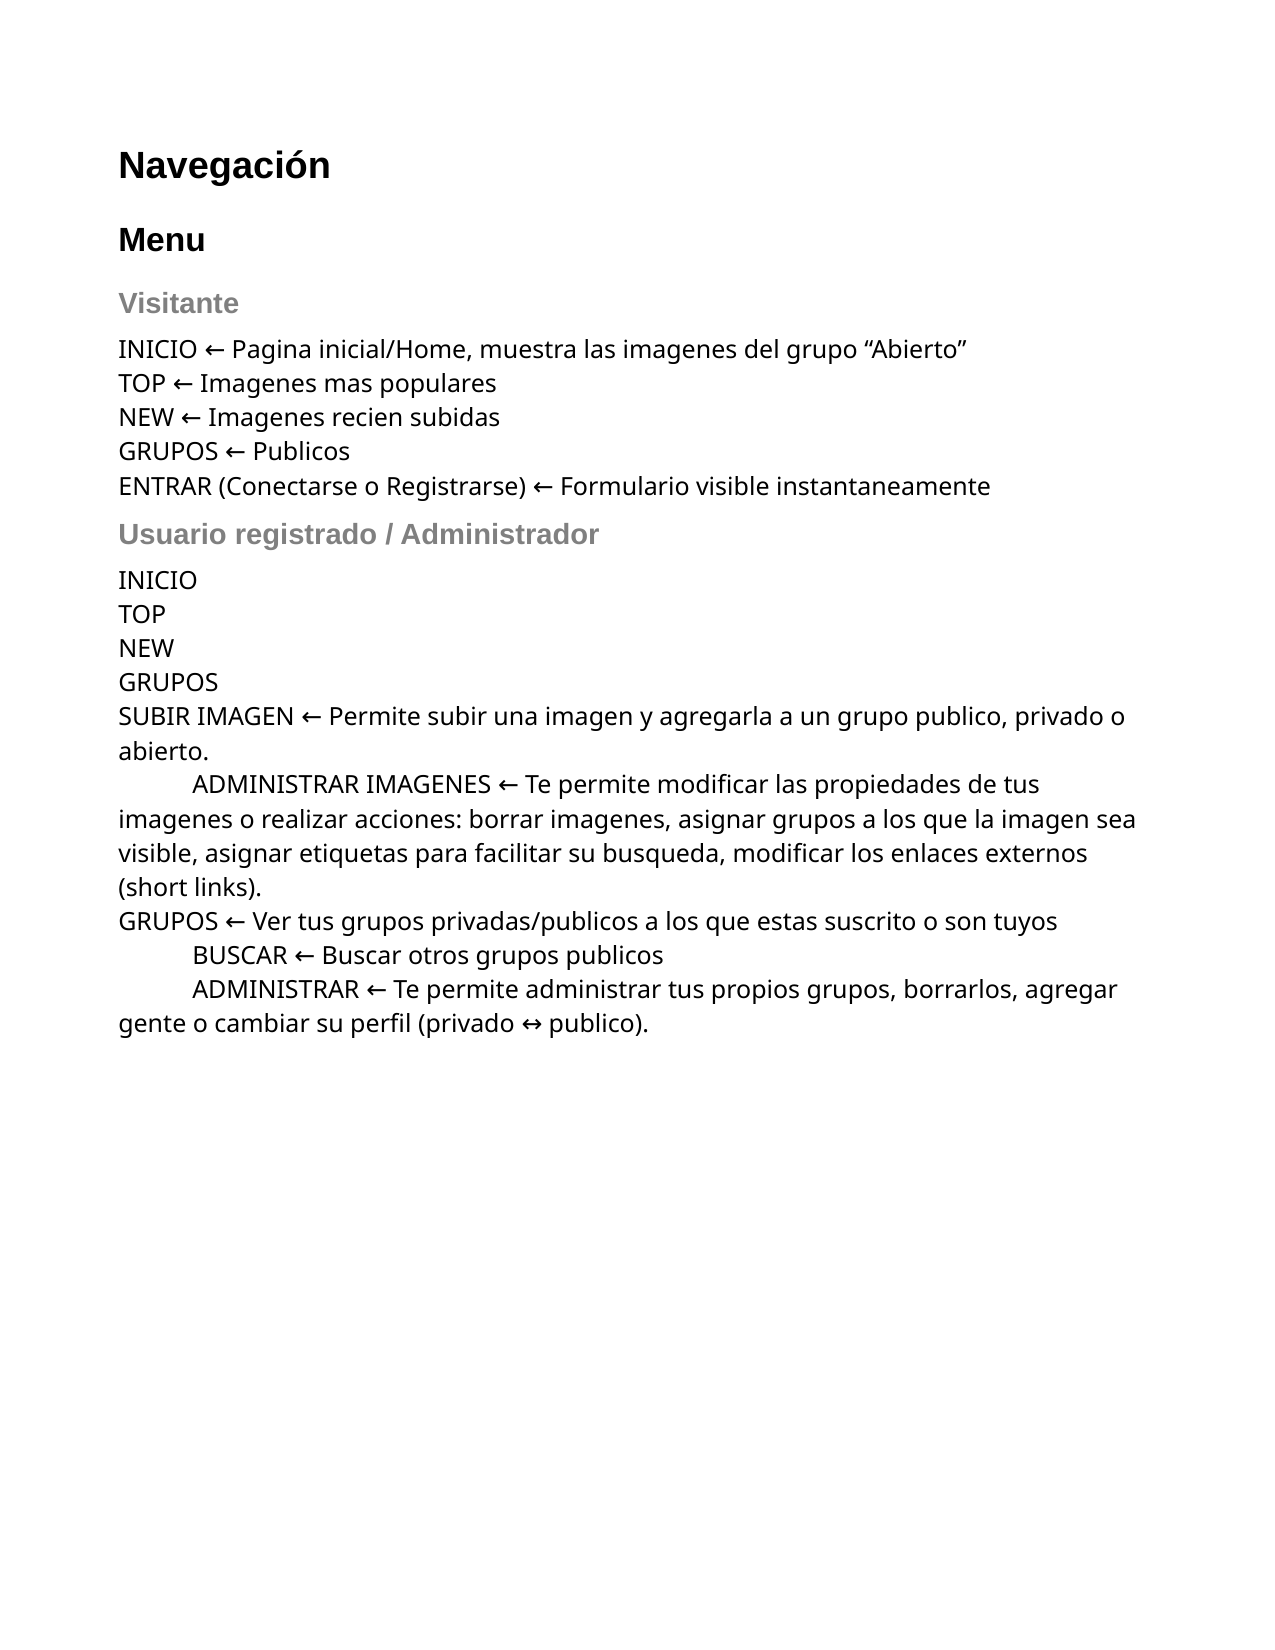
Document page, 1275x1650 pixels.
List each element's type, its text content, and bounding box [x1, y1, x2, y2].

text GRUPOS [118, 665, 1157, 699]
text TOP [118, 597, 1157, 631]
text ADMINISTRAR ← Te permite administrar tus propios grupos, borrarlos, agregar gente o cambiar su perfil (privado ↔ publico). [118, 972, 1157, 1040]
text ADMINISTRAR IMAGENES ← Te permite modificar las propiedades de tus imagenes o realizar acciones: borrar imagenes, asignar grupos a los que la imagen sea visible, asignar etiquetas para facilitar su busqueda, modificar los enlaces externos (short links). [118, 767, 1157, 903]
text INICIO ← Pagina inicial/Home, muestra las imagenes del grupo “Abierto” [118, 332, 1157, 366]
subtitle Menu [118, 220, 1157, 259]
subtitle Visitante [118, 286, 1157, 319]
text ENTRAR (Conectarse o Registrarse) ← Formulario visible instantaneamente [118, 468, 1157, 502]
text NEW [118, 631, 1157, 665]
text BUSCAR ← Buscar otros grupos publicos [118, 937, 1157, 972]
subtitle Usuario registrado / Administrador [118, 517, 1157, 550]
text INICIO [118, 563, 1157, 597]
text NEW ← Imagenes recien subidas [118, 400, 1157, 434]
text SUBIR IMAGEN ← Permite subir una imagen y agregarla a un grupo publico, privado o abierto. [118, 699, 1157, 767]
subtitle Navegación [118, 143, 1157, 187]
text GRUPOS ← Ver tus grupos privadas/publicos a los que estas suscrito o son tuyos [118, 903, 1157, 937]
text GRUPOS ← Publicos [118, 434, 1157, 468]
text TOP ← Imagenes mas populares [118, 366, 1157, 400]
